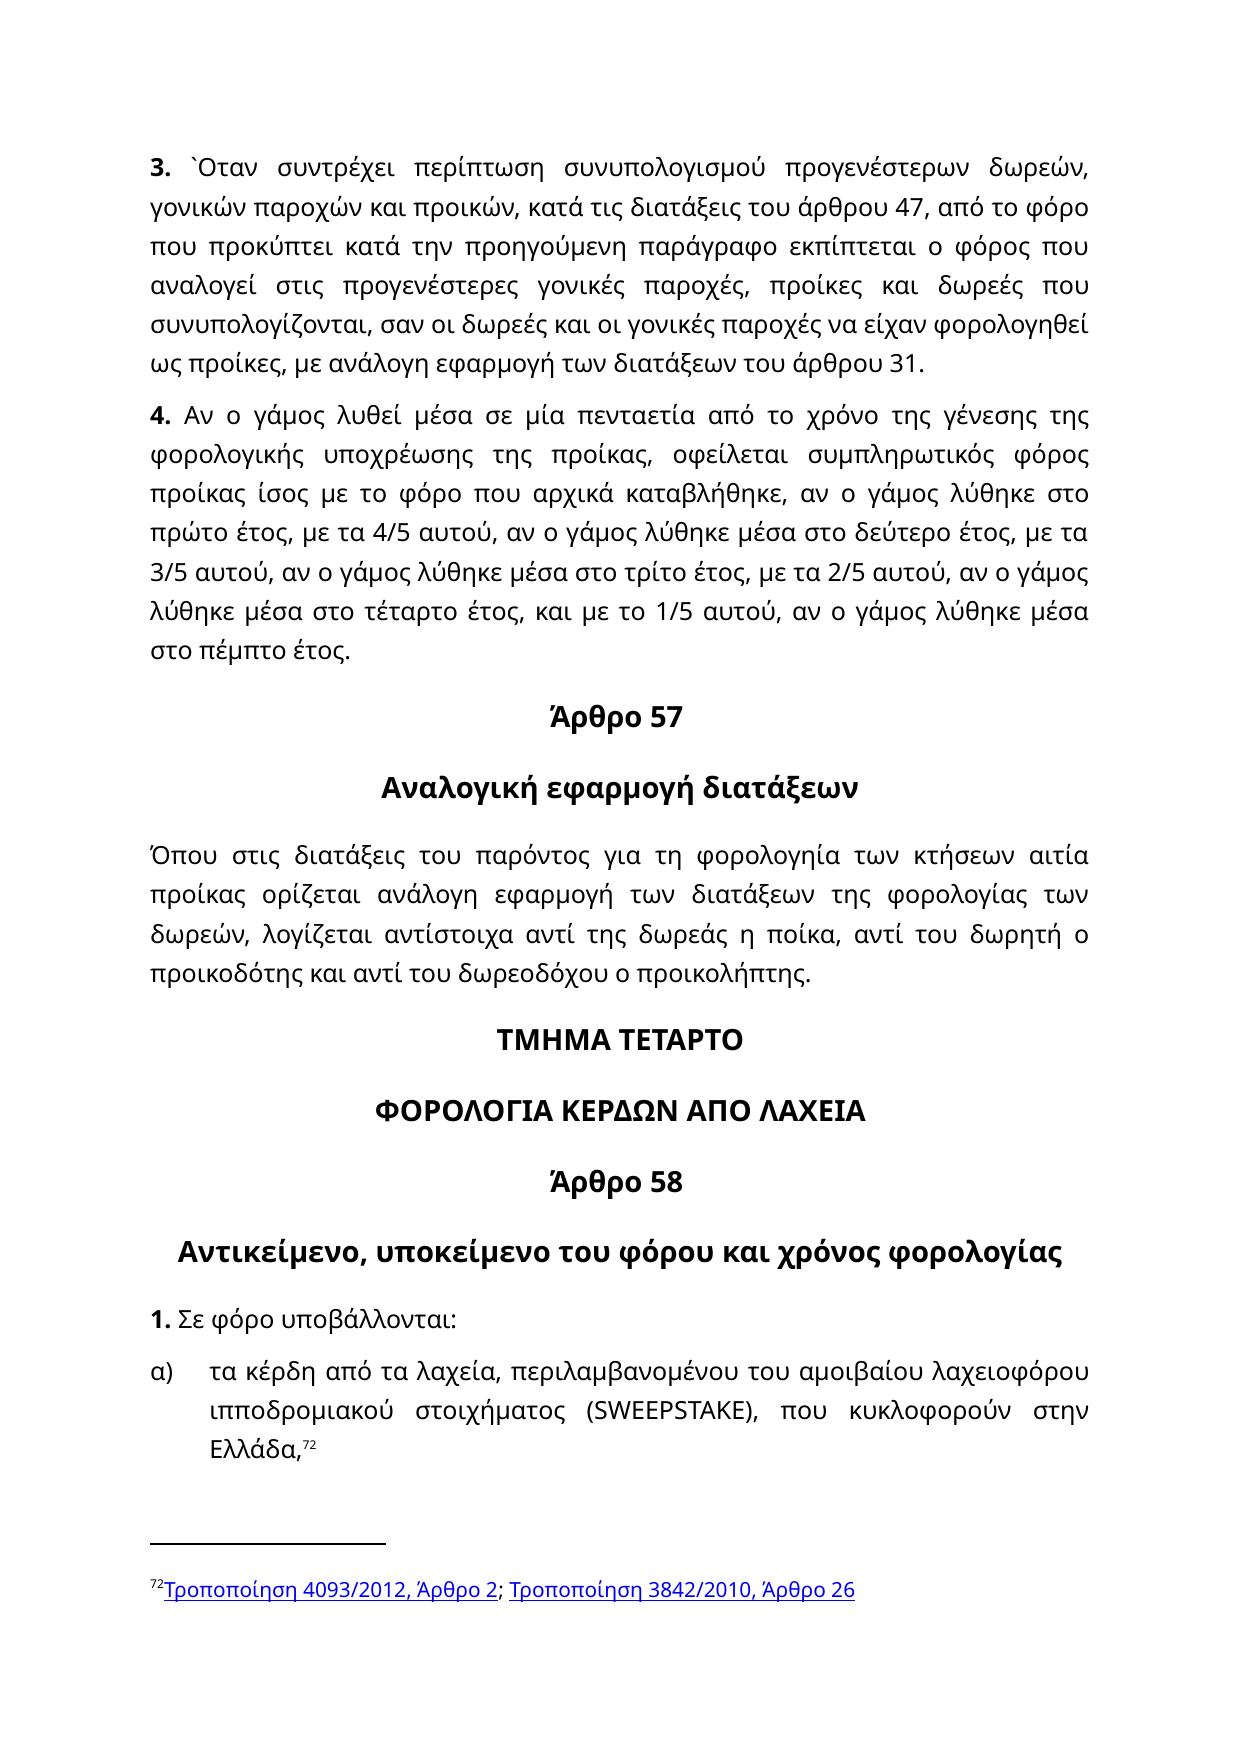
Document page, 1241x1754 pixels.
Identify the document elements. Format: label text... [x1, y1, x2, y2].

text 3. `Οταν συντρέχει περίπτωση συνυπολογισμού προγενέστερων δωρεών, γονικών παροχών και προικών, κατά τις διατάξεις του άρθρου 47, από το φόρο που προκύπτει κατά την προηγούμενη παράγραφο εκπίπτεται ο φόρος που αναλογεί στις προγενέστερες γονικές παροχές, προίκες και δωρεές που συνυπολογίζονται, σαν οι δωρεές και οι γονικές παροχές να είχαν φορολογηθεί ως προίκες, με ανάλογη εφαρμογή των διατάξεων του άρθρου 31. [150, 150, 1090, 380]
subtitle Αντικείμενο, υποκείμενο του φόρου και χρόνος φορολογίας [150, 1231, 1090, 1271]
text Όπου στις διατάξεις του παρόντος για τη φορολογηία των κτήσεων αιτία προίκας ορίζεται ανάλογη εφαρμογή των διατάξεων της φορολογίας των δωρεών, λογίζεται αντίστοιχα αντί της δωρεάς η ποίκα, αντί του δωρητή ο προικοδότης και αντί του δωρεοδόχου ο προικολήπτης. [150, 838, 1090, 989]
list α) τα κέρδη από τα λαχεία, περιλαμβανομένου του αμοιβαίου λαχειοφόρου ιπποδρομιακού στοιχήματος (SWEEPSTAKE), που κυκλοφορούν στην Ελλάδα, [150, 1354, 1090, 1466]
subtitle Άρθρο 57 [150, 697, 1090, 736]
subtitle ΤΜΗΜΑ ΤΕΤΑΡΤΟ [150, 1019, 1090, 1059]
subtitle Αναλογική εφαρμογή διατάξεων [150, 767, 1090, 807]
text 1. Σε φόρο υποβάλλονται: [150, 1302, 1090, 1336]
subtitle Άρθρο 58 [150, 1161, 1090, 1201]
text Τροποποίηση 4093/2012, Άρθρο 2; Τροποποίηση 3842/2010, Άρθρο 26 [150, 1576, 1090, 1604]
text 4. Αν ο γάμος λυθεί μέσα σε μία πενταετία από το χρόνο της γένεσης της φορολογικής υποχρέωσης της προίκας, οφείλεται συμπληρωτικός φόρος προίκας ίσος με το φόρο που αρχικά καταβλήθηκε, αν ο γάμος λύθηκε στο πρώτο έτος, με τα 4/5 αυτού, αν ο γάμος λύθηκε μέσα στο δεύτερο έτος, με τα 3/5 αυτού, αν ο γάμος λύθηκε μέσα στο τρίτο έτος, με τα 2/5 αυτού, αν ο γάμος λύθηκε μέσα στο τέταρτο έτος, και με το 1/5 αυτού, αν ο γάμος λύθηκε μέσα στο πέμπτο έτος. [150, 397, 1090, 667]
subtitle ΦΟΡΟΛΟΓΙΑ ΚΕΡΔΩΝ ΑΠΟ ΛΑΧΕΙΑ [150, 1090, 1090, 1130]
